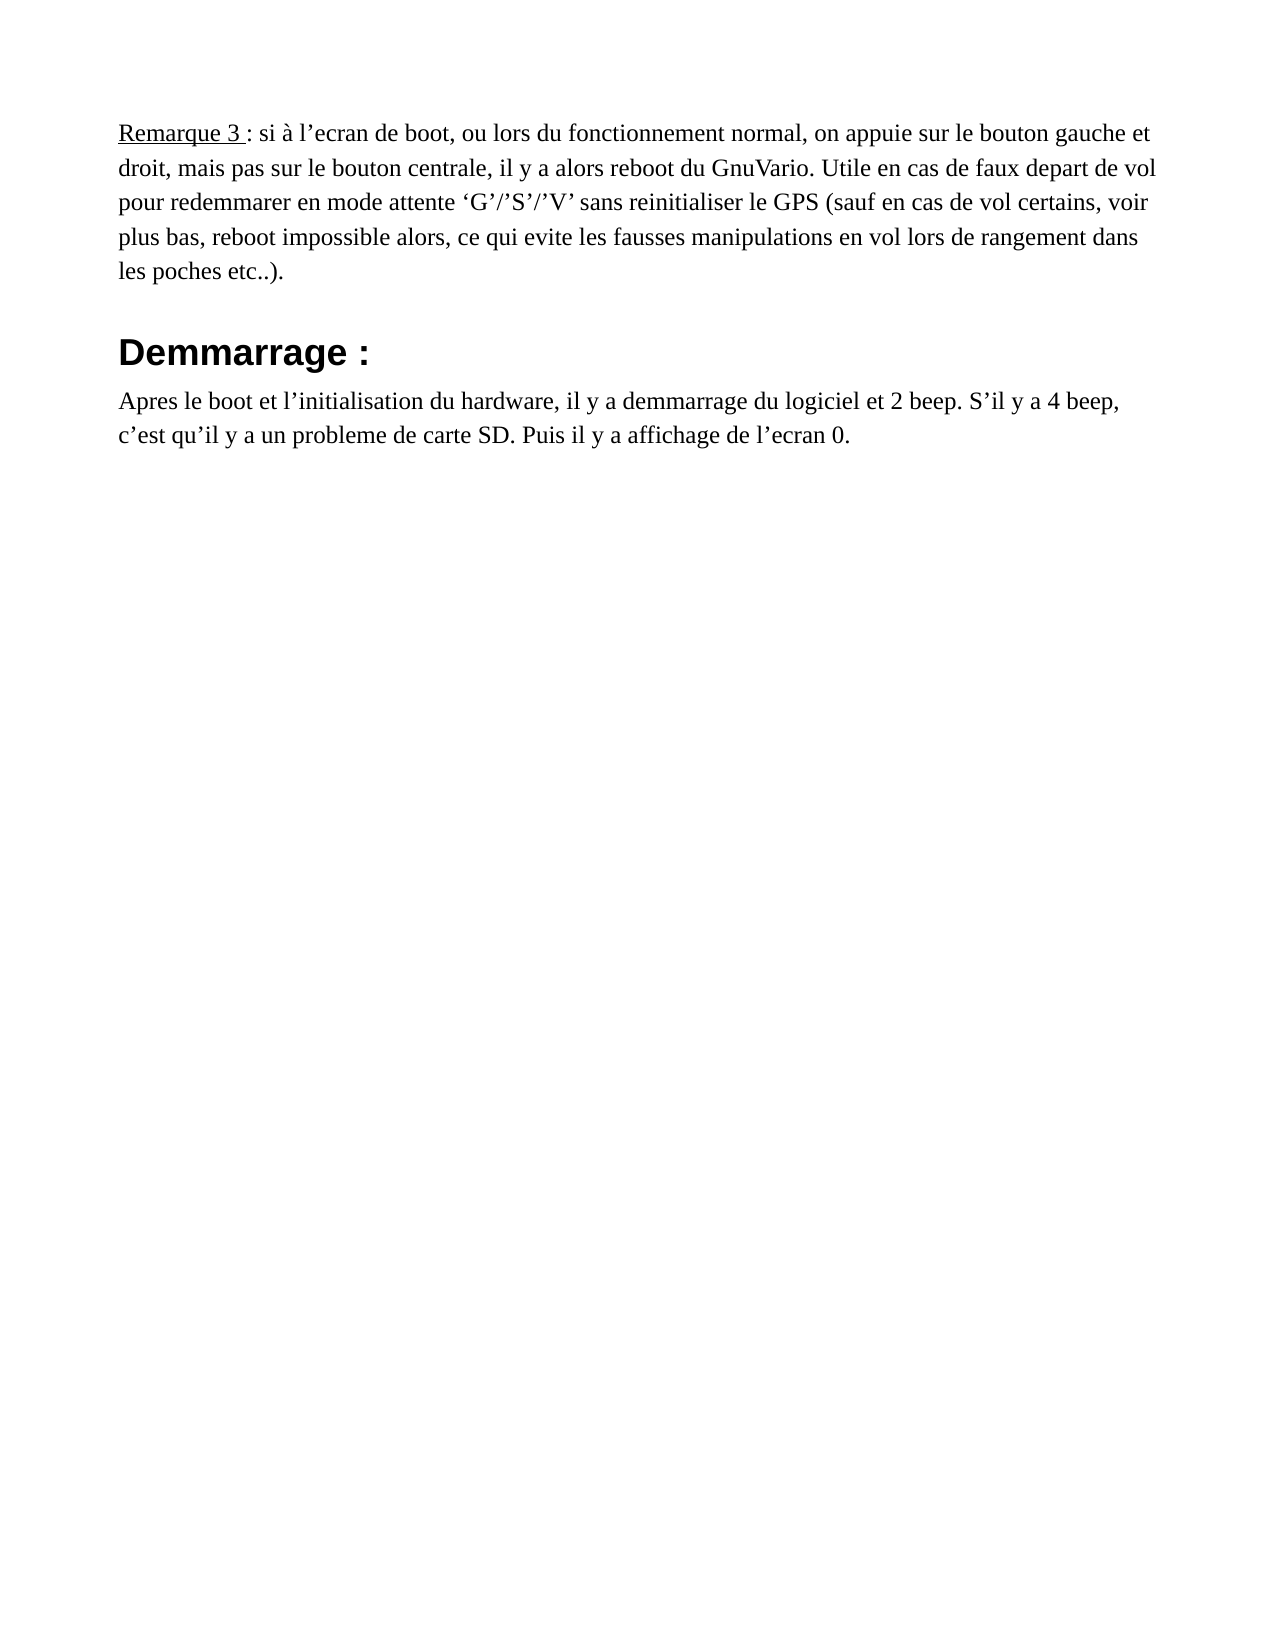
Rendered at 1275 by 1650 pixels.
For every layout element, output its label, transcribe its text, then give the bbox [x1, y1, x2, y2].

text Remarque 3 : si à l’ecran de boot, ou lors du fonctionnement normal, on appuie sur le bouton gauche et droit, mais pas sur le bouton centrale, il y a alors reboot du GnuVario. Utile en cas de faux depart de vol pour redemmarer en mode attente ‘G’/’S’/’V’ sans reinitialiser le GPS (sauf en cas de vol certains, voir plus bas, reboot impossible alors, ce qui evite les fausses manipulations en vol lors de rangement dans les poches etc..). [118, 118, 1157, 285]
text Apres le boot et l’initialisation du hardware, il y a demmarrage du logiciel et 2 beep. S’il y a 4 beep, c’est qu’il y a un probleme de carte SD. Puis il y a affichage de l’ecran 0. [118, 386, 1157, 449]
subtitle Demmarrage : [118, 330, 1157, 373]
